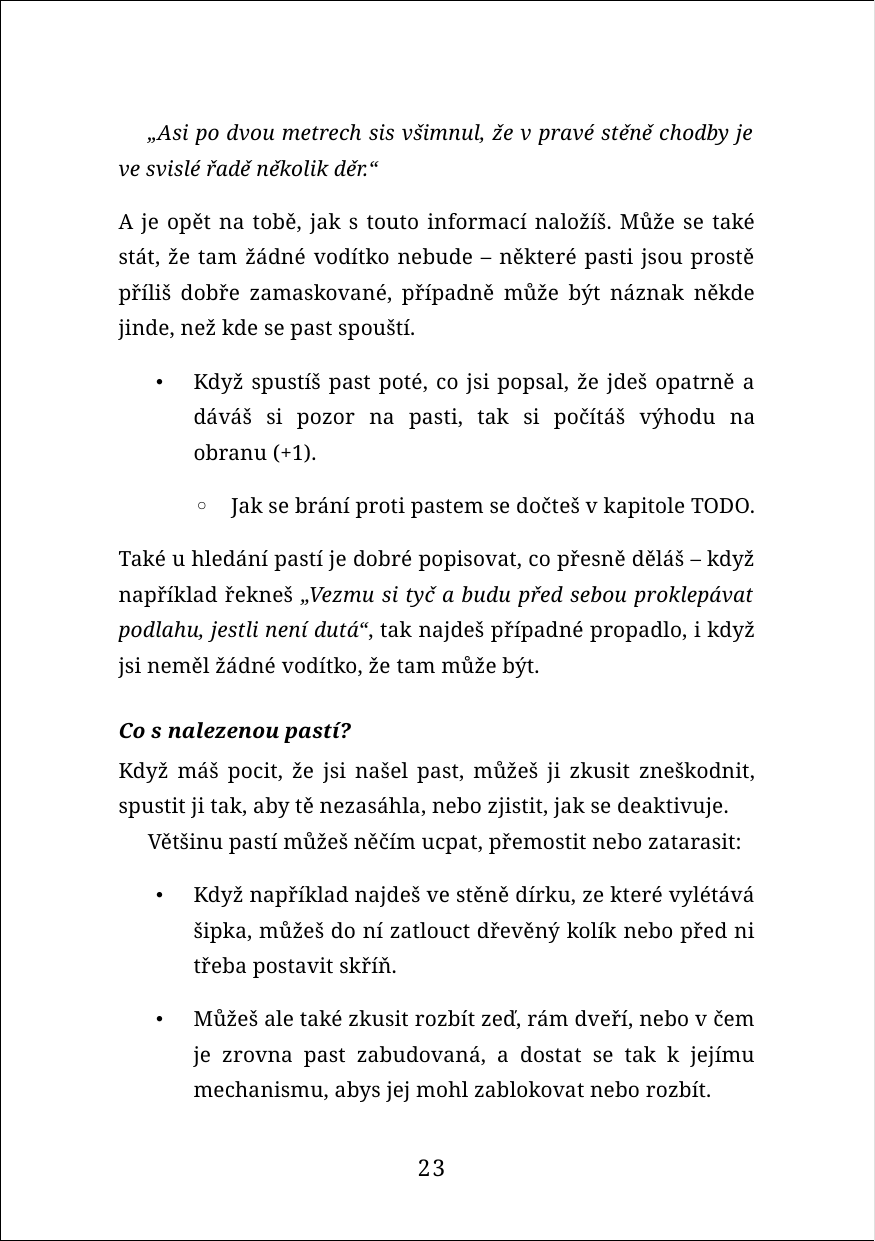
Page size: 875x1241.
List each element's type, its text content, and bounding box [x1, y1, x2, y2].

list Můžeš ale také zkusit rozbít zeď, rám dveří, nebo v čem je zrovna past zabudovaná, a dostat se tak k jejímu mechanismu, abys jej mohl zablokovat nebo rozbít. [156, 1004, 756, 1104]
list Když například najdeš ve stěně dírku, ze které vylétává šipka, můžeš do ní zatlouct dřevěný kolík nebo před ni třeba postavit skříň. [156, 880, 756, 980]
text „Asi po dvou metrech sis všimnul, že v pravé stěně chodby je ve svislé řadě několik děr.“ [118, 118, 756, 182]
text Když máš pocit, že jsi našel past, můžeš ji zkusit zneškodnit, spustit ji tak, aby tě nezasáhla, nebo zjistit, jak se deaktivuje. Většinu pastí můžeš něčím ucpat, přemostit nebo zatarasit: [118, 756, 756, 856]
list Jak se brání proti pastem se dočteš v kapitole TODO. [193, 491, 756, 519]
subtitle Co s nalezenou pastí? [118, 716, 756, 744]
list Když spustíš past poté, co jsi popsal, že jdeš opatrně a dáváš si pozor na pasti, tak si počítáš výhodu na obranu (+1). [156, 367, 756, 466]
text A je opět na tobě, jak s touto informací naložíš. Může se také stát, že tam žádné vodítko nebude – některé pasti jsou prostě příliš dobře zamaskované, případně může být náznak někde jinde, než kde se past spouští. [118, 207, 756, 342]
text Také u hledání pastí je dobré popisovat, co přesně děláš – když například řekneš „Vezmu si tyč a budu před sebou proklepávat podlahu, jestli není dutá“, tak najdeš případné propadlo, i když jsi neměl žádné vodítko, že tam může být. [118, 544, 756, 679]
